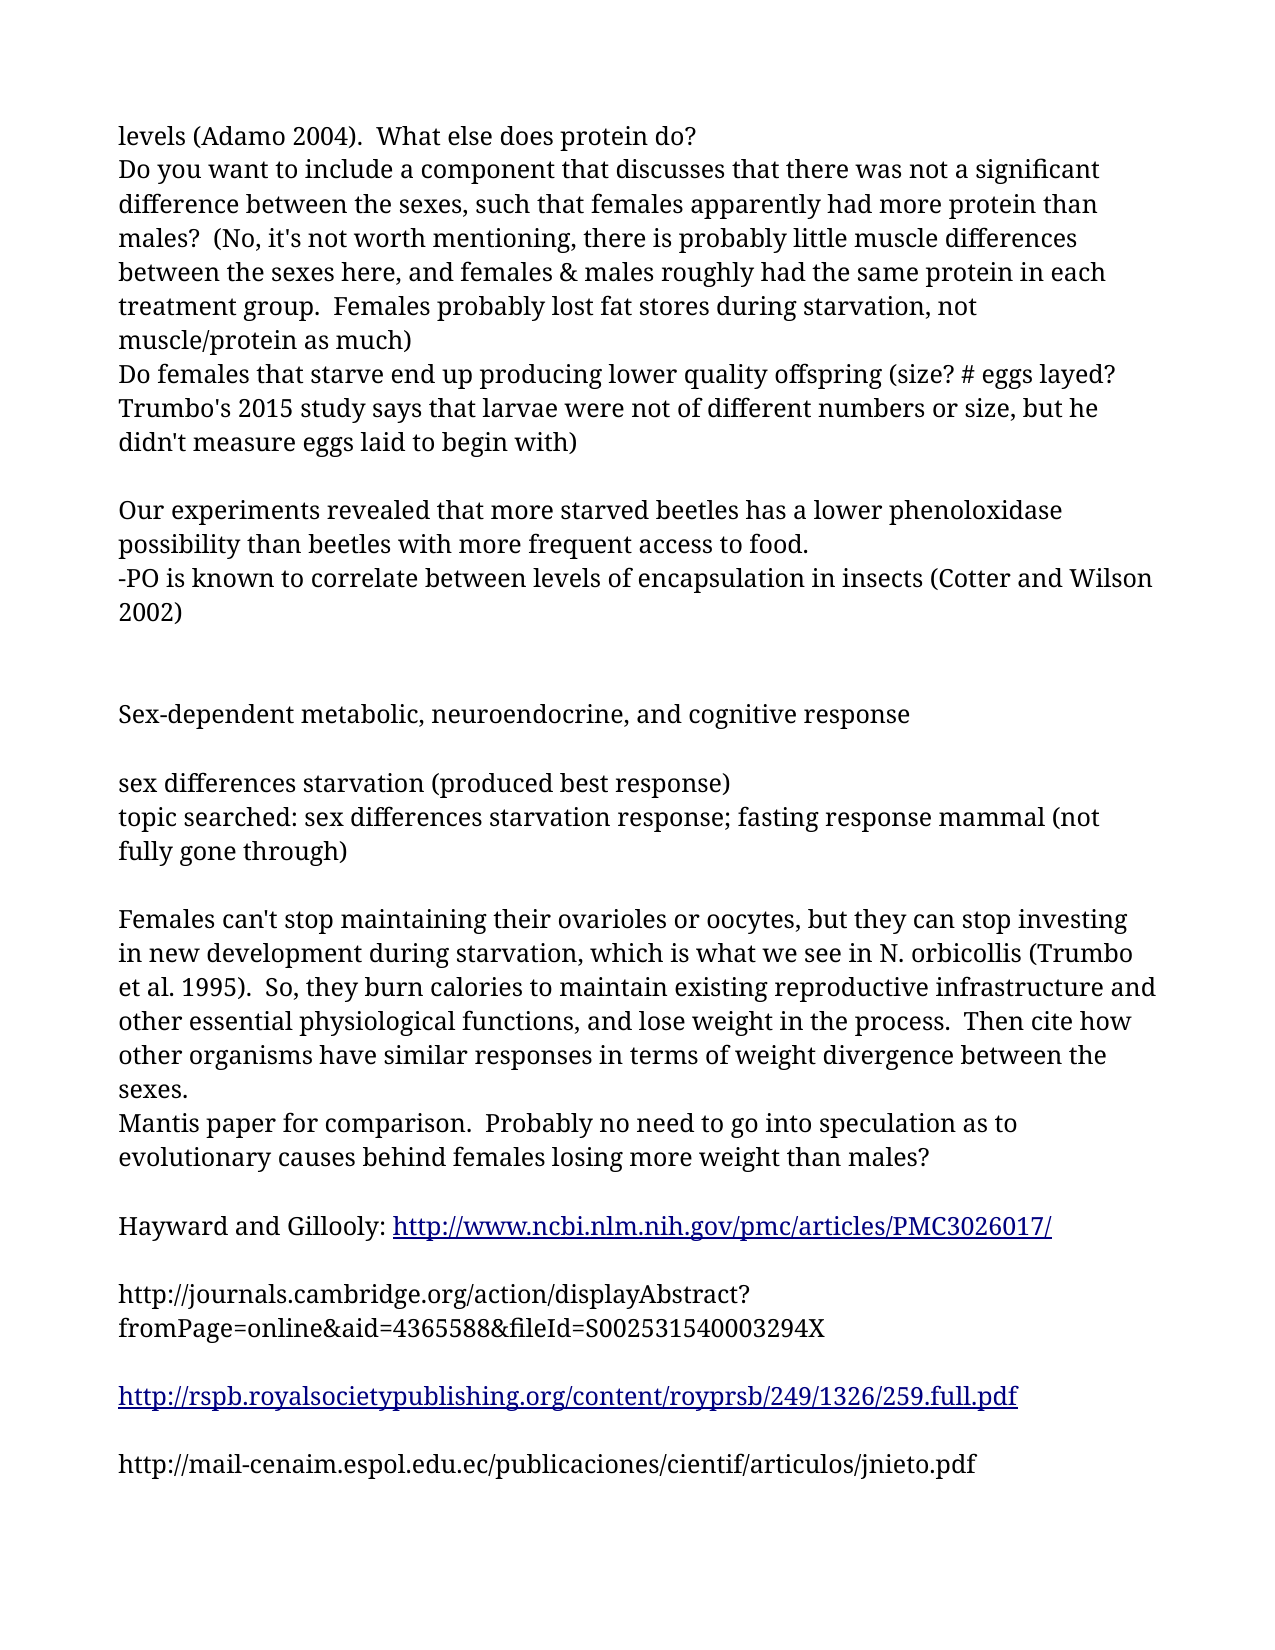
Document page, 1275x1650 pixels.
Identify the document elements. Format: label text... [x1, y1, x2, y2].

text Females can't stop maintaining their ovarioles or oocytes, but they can stop investing in new development during starvation, which is what we see in N. orbicollis (Trumbo et al. 1995). So, they burn calories to maintain existing reproductive infrastructure and other essential physiological functions, and lose weight in the process. Then cite how other organisms have similar responses in terms of weight divergence between the sexes. [118, 902, 1157, 1106]
text Do you want to include a component that discusses that there was not a significant difference between the sexes, such that females apparently had more protein than males? (No, it's not worth mentioning, there is probably little muscle differences between the sexes here, and females & males roughly had the same protein in each treatment group. Females probably lost fat stores during starvation, not muscle/protein as much) [118, 152, 1157, 357]
text topic searched: sex differences starvation response; fasting response mammal (not fully gone through) [118, 799, 1157, 867]
text http://rspb.royalsocietypublishing.org/content/royprsb/249/1326/259.full.pdf [118, 1378, 1157, 1412]
text http://journals.cambridge.org/action/displayAbstract?fromPage=online&aid=4365588&fileId=S002531540003294X [118, 1276, 1157, 1344]
text Our experiments revealed that more starved beetles has a lower phenoloxidase possibility than beetles with more frequent access to food. [118, 493, 1157, 561]
text Do females that starve end up producing lower quality offspring (size? # eggs layed? Trumbo's 2015 study says that larvae were not of different numbers or size, but he didn't measure eggs laid to begin with) [118, 357, 1157, 459]
text -PO is known to correlate between levels of encapsulation in insects (Cotter and Wilson 2002) [118, 561, 1157, 629]
text http://mail-cenaim.espol.edu.ec/publicaciones/cientif/articulos/jnieto.pdf [118, 1447, 1157, 1481]
text sex differences starvation (produced best response) [118, 765, 1157, 799]
text levels (Adamo 2004). What else does protein do? [118, 118, 1157, 152]
text Mantis paper for comparison. Probably no need to go into speculation as to evolutionary causes behind females losing more weight than males? [118, 1106, 1157, 1174]
text Hayward and Gillooly: http://www.ncbi.nlm.nih.gov/pmc/articles/PMC3026017/ [118, 1208, 1157, 1242]
text Sex-dependent metabolic, neuroendocrine, and cognitive response [118, 697, 1157, 731]
